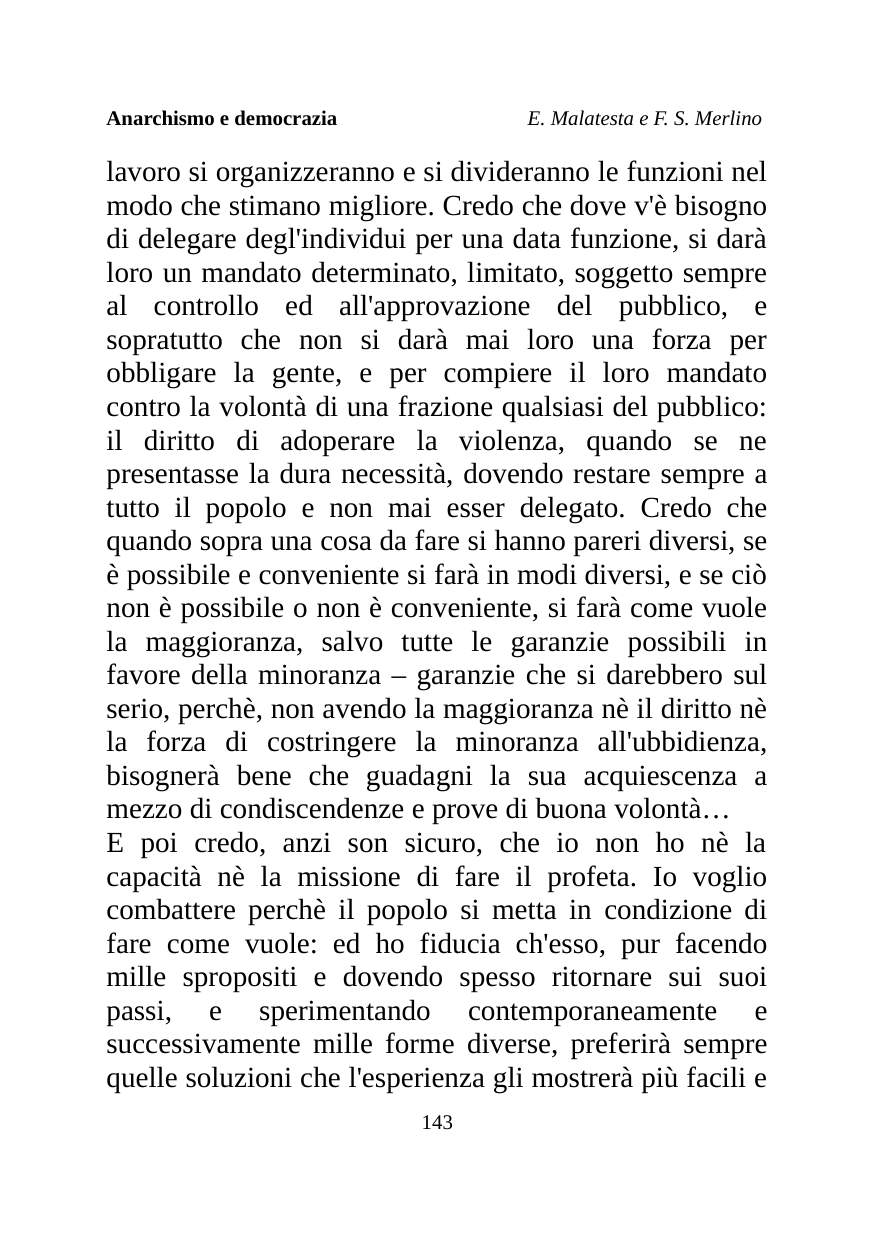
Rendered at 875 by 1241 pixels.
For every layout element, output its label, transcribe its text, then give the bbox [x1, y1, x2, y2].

text lavoro si organizzeranno e si divideranno le funzioni nel modo che stimano migliore. Credo che dove v'è bisogno di delegare degl'individui per una data funzione, si darà loro un mandato determinato, limitato, soggetto sempre al controllo ed all'approvazione del pubblico, e sopratutto che non si darà mai loro una forza per obbligare la gente, e per compiere il loro mandato contro la volontà di una frazione qualsiasi del pubblico: il diritto di adoperare la violenza, quando se ne presentasse la dura necessità, dovendo restare sempre a tutto il popolo e non mai esser delegato. Credo che quando sopra una cosa da fare si hanno pareri diversi, se è possibile e conveniente si farà in modi diversi, e se ciò non è possibile o non è conveniente, si farà come vuole la maggioranza, salvo tutte le garanzie possibili in favore della minoranza – garanzie che si darebbero sul serio, perchè, non avendo la maggioranza nè il diritto nè la forza di costringere la minoranza all'ubbidienza, bisognerà bene che guadagni la sua acquiescenza a mezzo di condiscendenze e prove di buona volontà… [106, 154, 768, 825]
text E poi credo, anzi son sicuro, che io non ho nè la capacità nè la missione di fare il profeta. Io voglio combattere perchè il popolo si metta in condizione di fare come vuole: ed ho fiducia ch'esso, pur facendo mille spropositi e dovendo spesso ritornare sui suoi passi, e sperimentando contemporaneamente e successivamente mille forme diverse, preferirà sempre quelle soluzioni che l'esperienza gli mostrerà più facili e [106, 825, 768, 1093]
